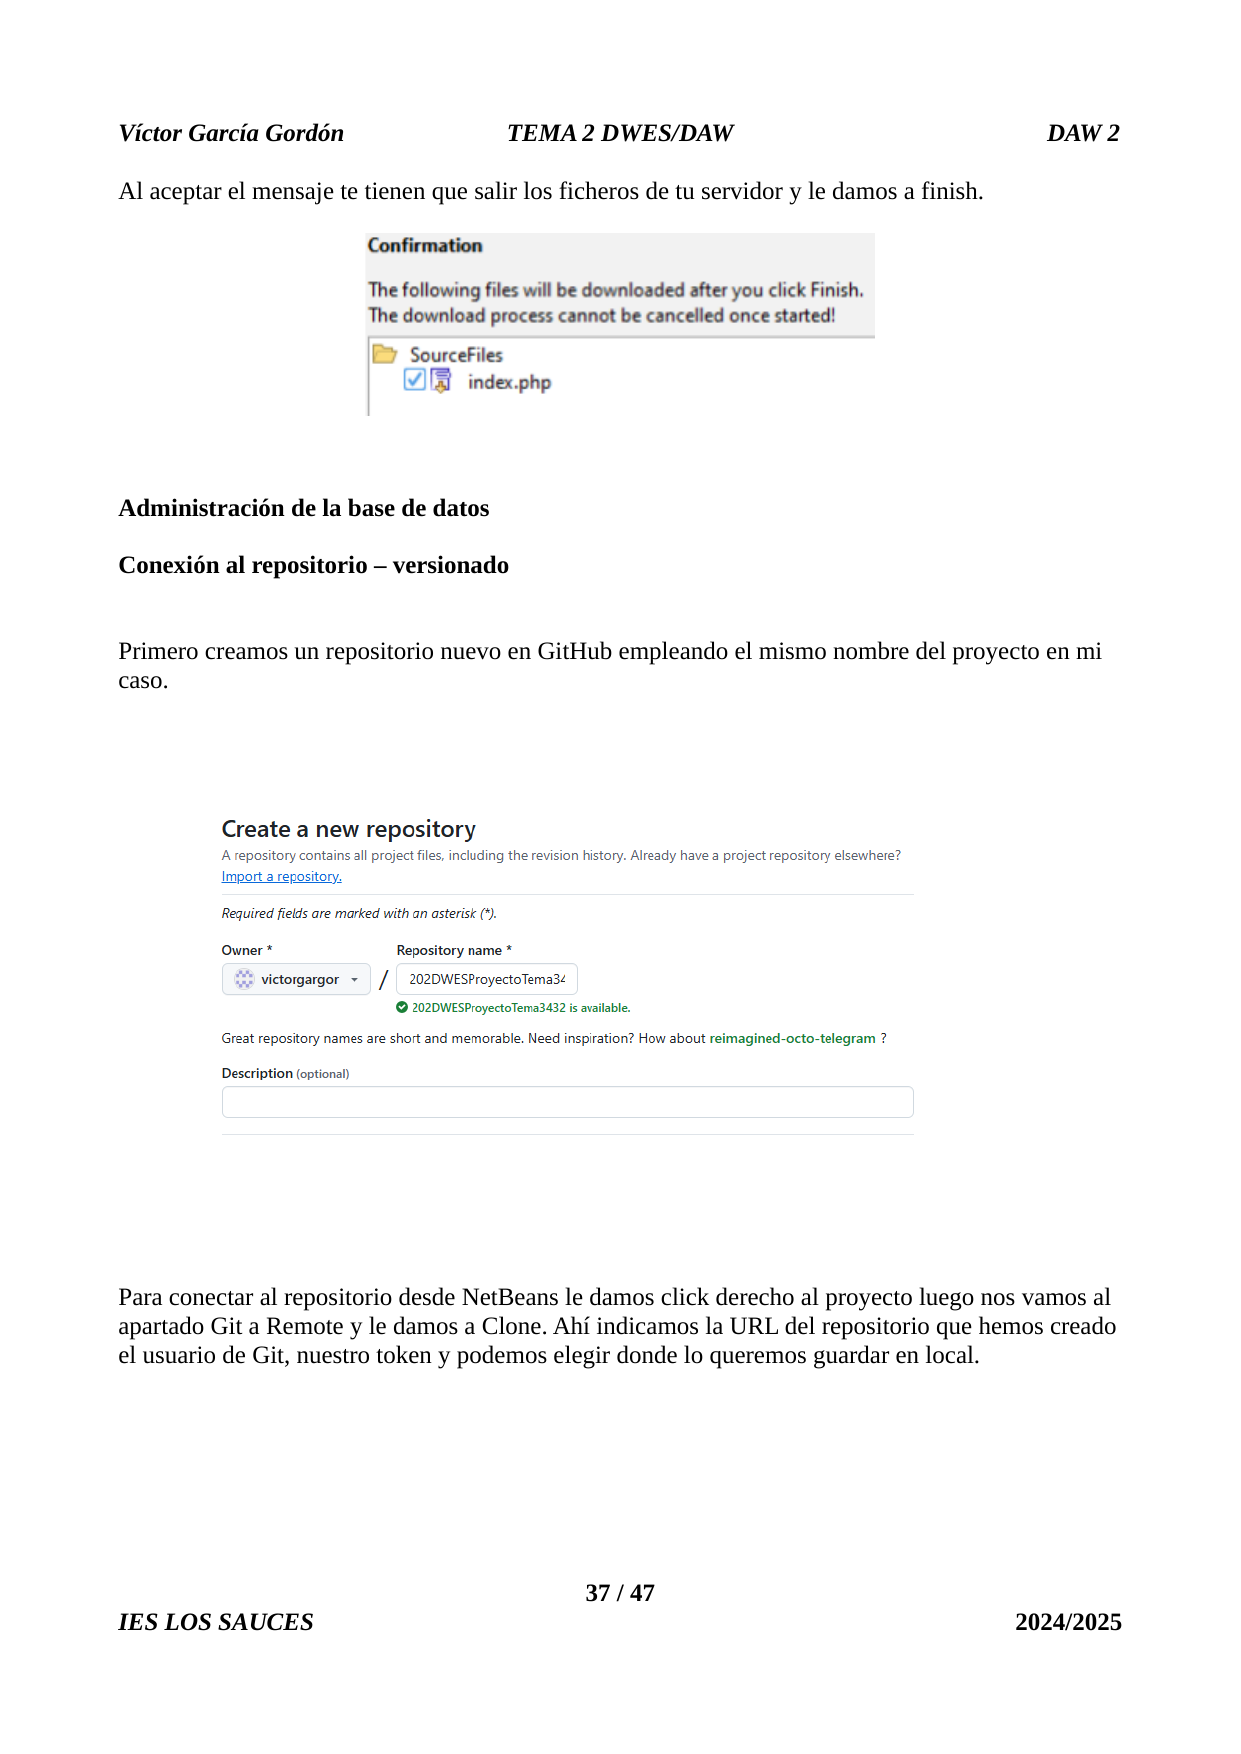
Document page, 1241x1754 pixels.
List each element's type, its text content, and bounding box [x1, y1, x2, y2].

picture [118, 780, 1123, 1139]
picture [365, 233, 875, 416]
text Al aceptar el mensaje te tienen que salir los ficheros de tu servidor y le damos a finish. [118, 176, 1122, 205]
text Conexión al repositorio – versionado [118, 550, 1122, 579]
text Administración de la base de datos [118, 493, 1122, 521]
text Primero creamos un repositorio nuevo en GitHub empleando el mismo nombre del proyecto en mi caso. [118, 636, 1122, 694]
text Para conectar al repositorio desde NetBeans le damos click derecho al proyecto luego nos vamos al apartado Git a Remote y le damos a Clone. Ahí indicamos la URL del repositorio que hemos creado el usuario de Git, nuestro token y podemos elegir donde lo queremos guardar en local. [118, 1282, 1122, 1369]
